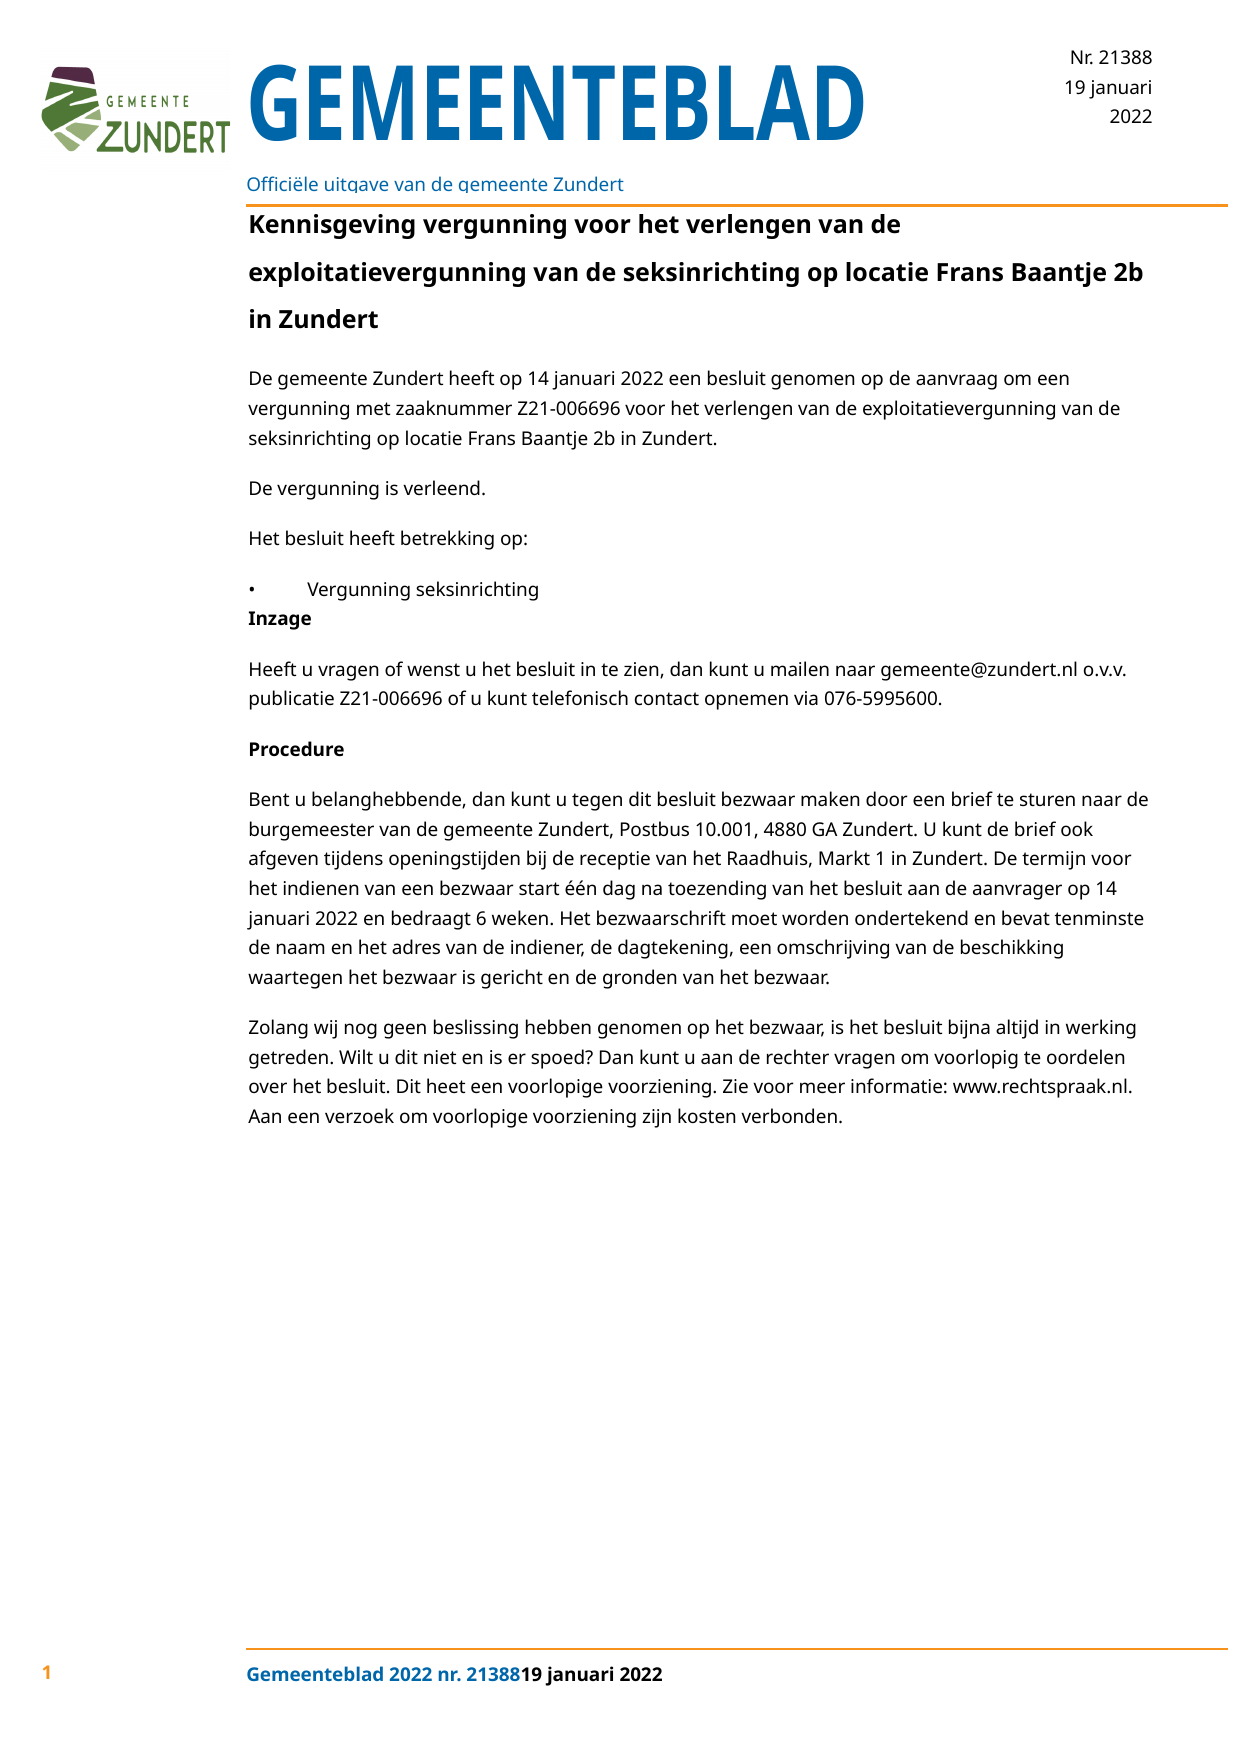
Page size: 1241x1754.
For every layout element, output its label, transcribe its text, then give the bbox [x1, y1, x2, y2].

text Inzage [248, 606, 1152, 631]
text De gemeente Zundert heeft op 14 januari 2022 een besluit genomen op de aanvraag om een vergunning met zaaknummer Z21-006696 voor het verlengen van de exploitatievergunning van de seksinrichting op locatie Frans Baantje 2b in Zundert. [248, 366, 1152, 450]
text De vergunning is verleend. [248, 475, 1152, 501]
text Zolang wij nog geen beslissing hebben genomen op het bezwaar, is het besluit bijna altijd in werking getreden. Wilt u dit niet en is er spoed? Dan kunt u aan de rechter vragen om voorlopig te oordelen over het besluit. Dit heet een voorlopige voorziening. Zie voor meer informatie: www.rechtspraak.nl. Aan een verzoek om voorlopige voorziening zijn kosten verbonden. [248, 1014, 1152, 1129]
picture [41, 47, 231, 172]
text Procedure [248, 736, 1152, 762]
text Bent u belanghebbende, dan kunt u tegen dit besluit bezwaar maken door een brief te sturen naar de burgemeester van de gemeente Zundert, Postbus 10.001, 4880 GA Zundert. U kunt de brief ook afgeven tijdens openingstijden bij de receptie van het Raadhuis, Markt 1 in Zundert. De termijn voor het indienen van een bezwaar start één dag na toezending van het besluit aan de aanvrager op 14 januari 2022 en bedraagt 6 weken. Het bezwaarschrift moet worden ondertekend en bevat tenminste de naam en het adres van de indiener, de dagtekening, een omschrijving van de beschikking waartegen het bezwaar is gericht en de gronden van het bezwaar. [248, 786, 1152, 989]
text Heeft u vragen of wenst u het besluit in te zien, dan kunt u mailen naar gemeente@zundert.nl o.v.v. publicatie Z21-006696 of u kunt telefonisch contact opnemen via 076-5995600. [248, 656, 1152, 711]
list Vergunning seksinrichting [248, 576, 1152, 602]
text Het besluit heeft betrekking op: [248, 526, 1152, 551]
text Kennisgeving vergunning voor het verlengen van de exploitatievergunning van de seksinrichting op locatie Frans Baantje 2b in Zundert [248, 207, 1152, 336]
